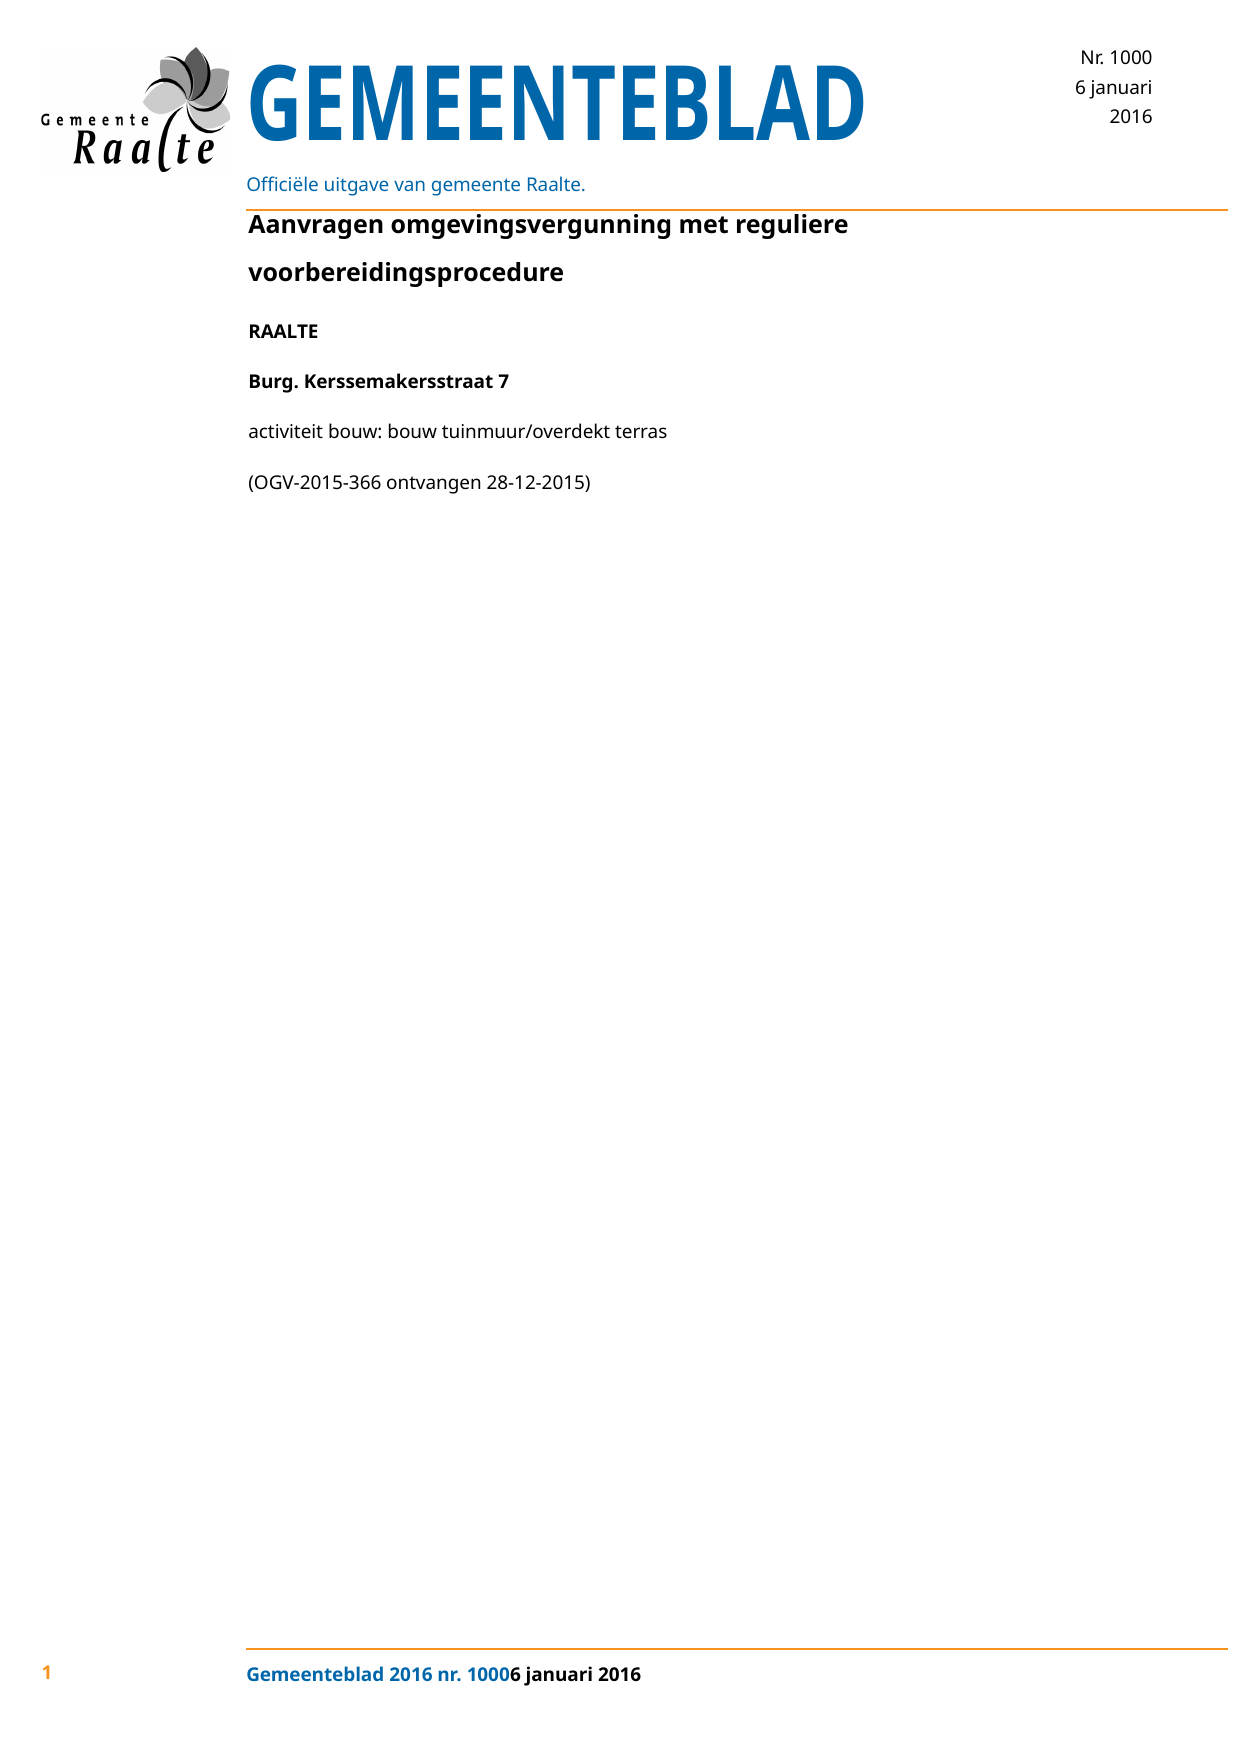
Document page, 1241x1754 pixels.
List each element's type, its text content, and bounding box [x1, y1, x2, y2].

text activiteit bouw: bouw tuinmuur/overdekt terras [248, 419, 1152, 444]
text RAALTE [248, 318, 1152, 344]
text (OGV-2015-366 ontvangen 28-12-2015) [248, 469, 1152, 495]
picture [41, 47, 231, 172]
text Aanvragen omgevingsvergunning met reguliere voorbereidingsprocedure [248, 211, 1152, 288]
text Burg. Kerssemakersstraat 7 [248, 368, 1152, 394]
